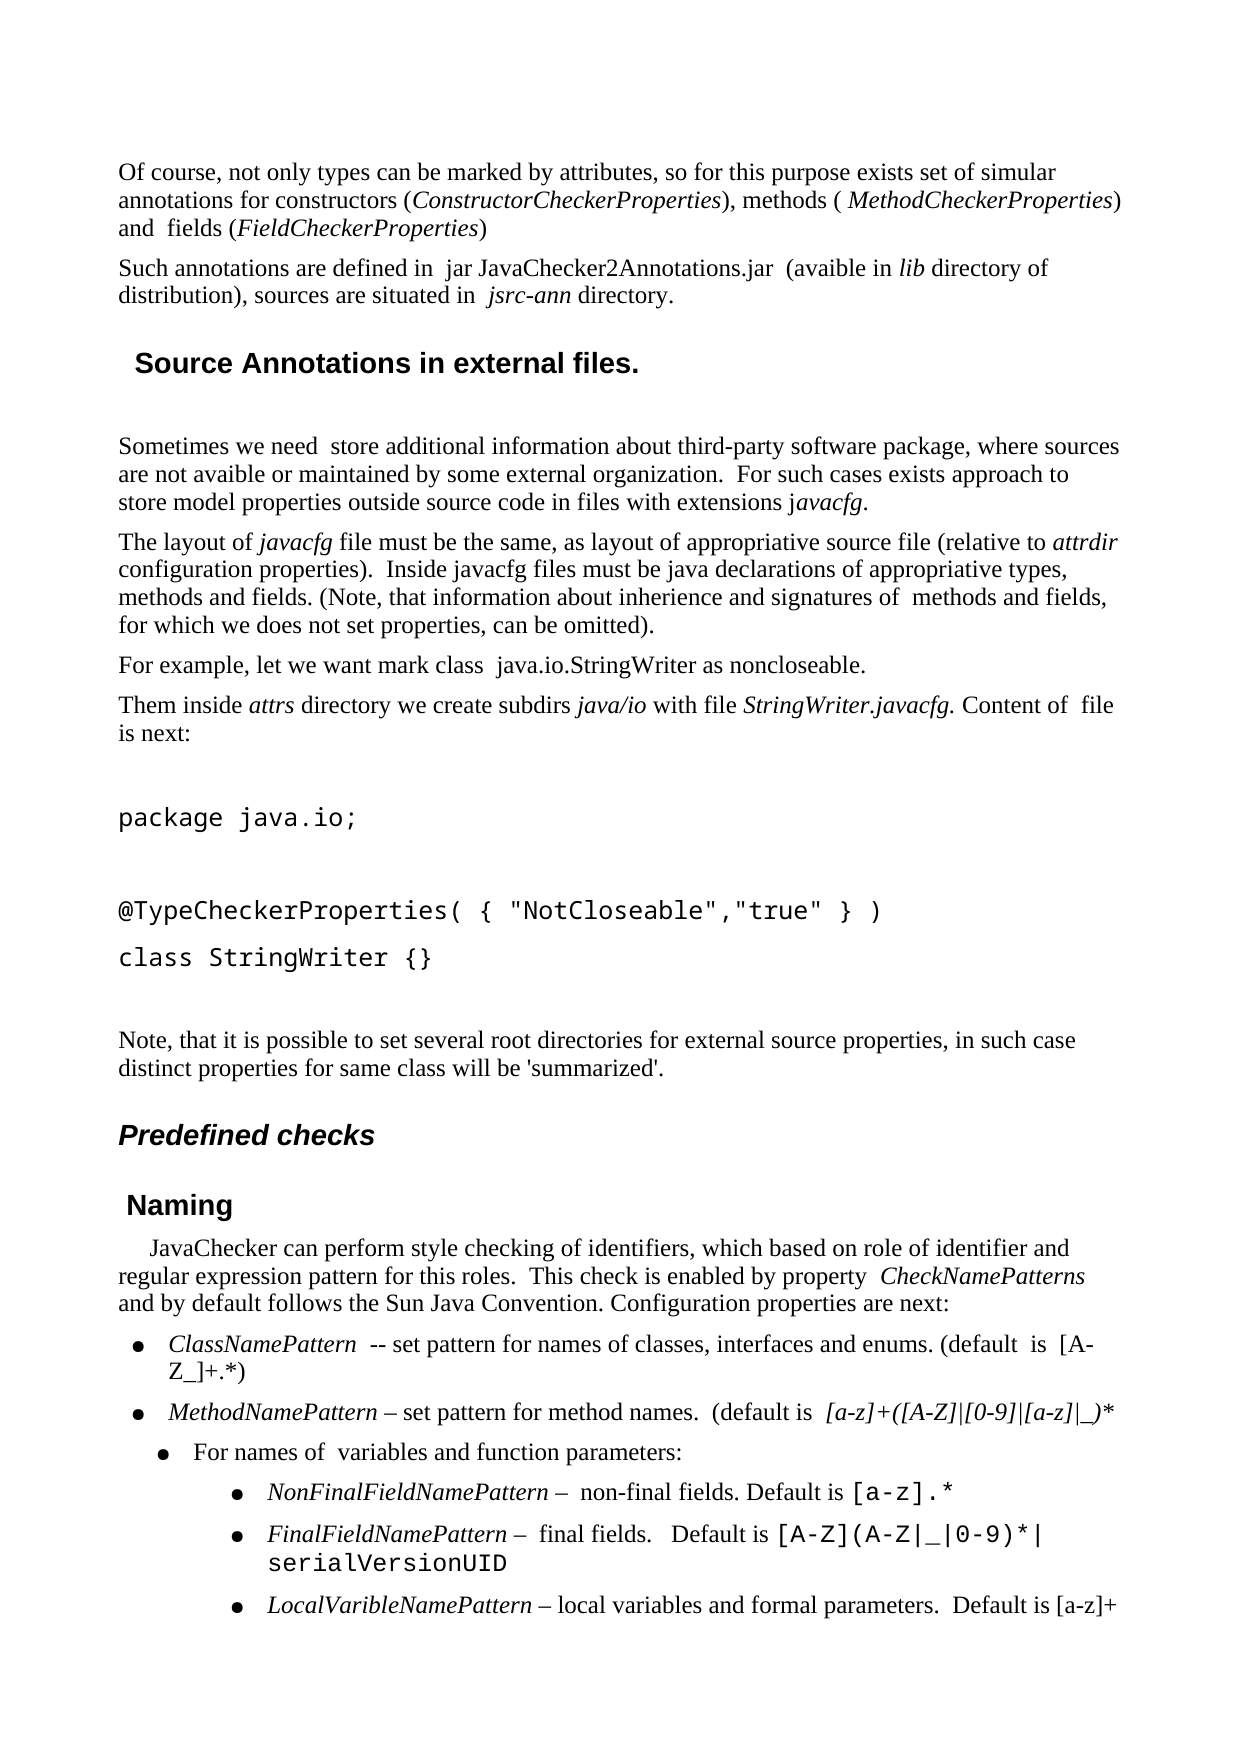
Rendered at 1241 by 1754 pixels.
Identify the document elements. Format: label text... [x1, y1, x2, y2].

subtitle Source Annotations in external files. [118, 347, 1122, 379]
list NonFinalFieldNamePattern – non-final fields. Default is [a-z].* [229, 1478, 1122, 1508]
list MethodNamePattern – set pattern for method names. (default is [a-z]+([A-Z]|[0-9]|[a-z]|_)* [131, 1398, 1122, 1425]
list FinalFieldNamePattern – final fields. Default is [A-Z](A-Z|_|0-9)*|serialVersionUID [229, 1520, 1122, 1578]
text class StringWriter {} [118, 939, 1122, 973]
text Such annotations are defined in jar JavaChecker2Annotations.jar (avaible in lib directory of distribution), sources are situated in jsrc-ann directory. [118, 254, 1122, 309]
text The layout of javacfg file must be the same, as layout of appropriative source file (relative to attrdir configuration properties). Inside javacfg files must be java declarations of appropriative types, methods and fields. (Note, that information about inherience and signatures of methods and fields, for which we does not set properties, can be omitted). [118, 528, 1122, 639]
text Note, that it is possible to set several root directories for external source properties, in such case distinct properties for same class will be 'summarized'. [118, 1026, 1122, 1081]
subtitle Naming [118, 1189, 1122, 1222]
text package java.io; [118, 799, 1122, 833]
text JavaChecker can perform style checking of identifiers, which based on role of identifier and regular expression pattern for this roles. This check is enabled by property CheckNamePatterns and by default follows the Sun Java Convention. Configuration properties are next: [118, 1234, 1122, 1317]
subtitle Predefined checks [118, 1119, 1122, 1151]
text Them inside attrs directory we create subdirs java/io with file StringWriter.javacfg. Content of file is next: [118, 691, 1122, 747]
list ClassNamePattern -- set pattern for names of classes, interfaces and enums. (default is [A-Z_]+.*) [131, 1330, 1122, 1385]
list LocalVaribleNamePattern – local variables and formal parameters. Default is [a-z]+ [229, 1591, 1122, 1619]
text Of course, not only types can be marked by attributes, so for this purpose exists set of simular annotations for constructors (ConstructorCheckerProperties), methods ( MethodCheckerProperties) and fields (FieldCheckerProperties) [118, 158, 1122, 241]
list For names of variables and function parameters: [156, 1438, 1122, 1466]
text Sometimes we need store additional information about third-party software package, where sources are not avaible or maintained by some external organization. For such cases exists approach to store model properties outside source code in files with extensions javacfg. [118, 432, 1122, 515]
text For example, let we want mark class java.io.StringWriter as noncloseable. [118, 651, 1122, 679]
text @TypeCheckerProperties( { "NotCloseable","true" } ) [118, 893, 1122, 927]
